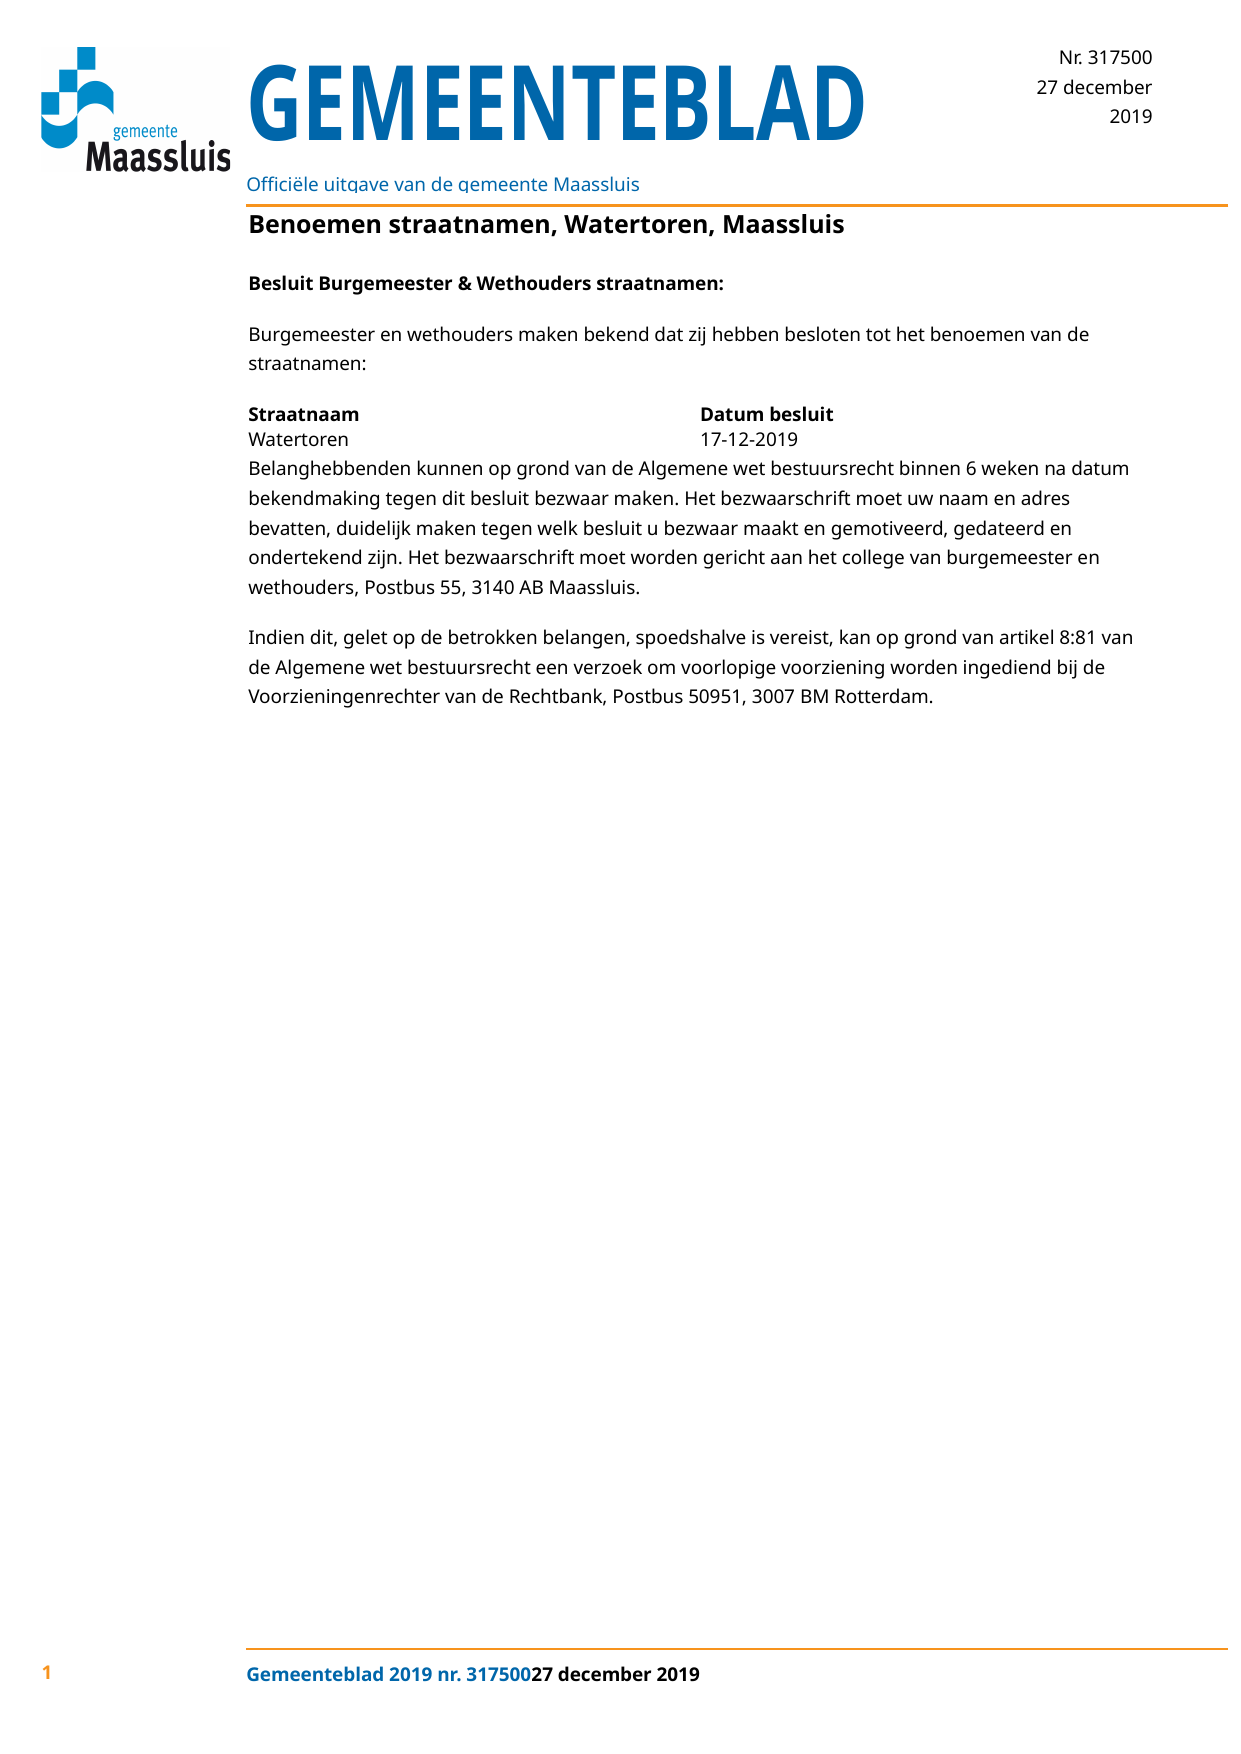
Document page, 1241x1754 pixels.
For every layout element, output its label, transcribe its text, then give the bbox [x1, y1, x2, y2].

text Burgemeester en wethouders maken bekend dat zij hebben besloten tot het benoemen van de straatnamen: [248, 321, 1152, 376]
table_cell Watertoren [248, 427, 700, 452]
table_cell 17-12-2019 [700, 427, 1152, 452]
picture [41, 47, 77, 92]
text Belanghebbenden kunnen op grond van de Algemene wet bestuursrecht binnen 6 weken na datum bekendmaking tegen dit besluit bezwaar maken. Het bezwaarschrift moet uw naam en adres bevatten, duidelijk maken tegen welk besluit u bezwaar maakt en gemotiveerd, gedateerd en ondertekend zijn. Het bezwaarschrift moet worden gericht aan het college van burgemeester en wethouders, Postbus 55, 3140 AB Maassluis. [248, 456, 1152, 599]
table_header Datum besluit [700, 401, 1152, 427]
text Benoemen straatnamen, Watertoren, Maassluis [248, 207, 1152, 241]
table_header Straatnaam [248, 401, 700, 427]
text Besluit Burgemeester & Wethouders straatnamen: [248, 270, 1152, 296]
text Indien dit, gelet op de betrokken belangen, spoedshalve is vereist, kan op grond van artikel 8:81 van de Algemene wet bestuursrecht een verzoek om voorlopige voorziening worden ingediend bij de Voorzieningenrechter van de Rechtbank, Postbus 50951, 3007 BM Rotterdam. [248, 624, 1152, 709]
picture [41, 47, 231, 172]
